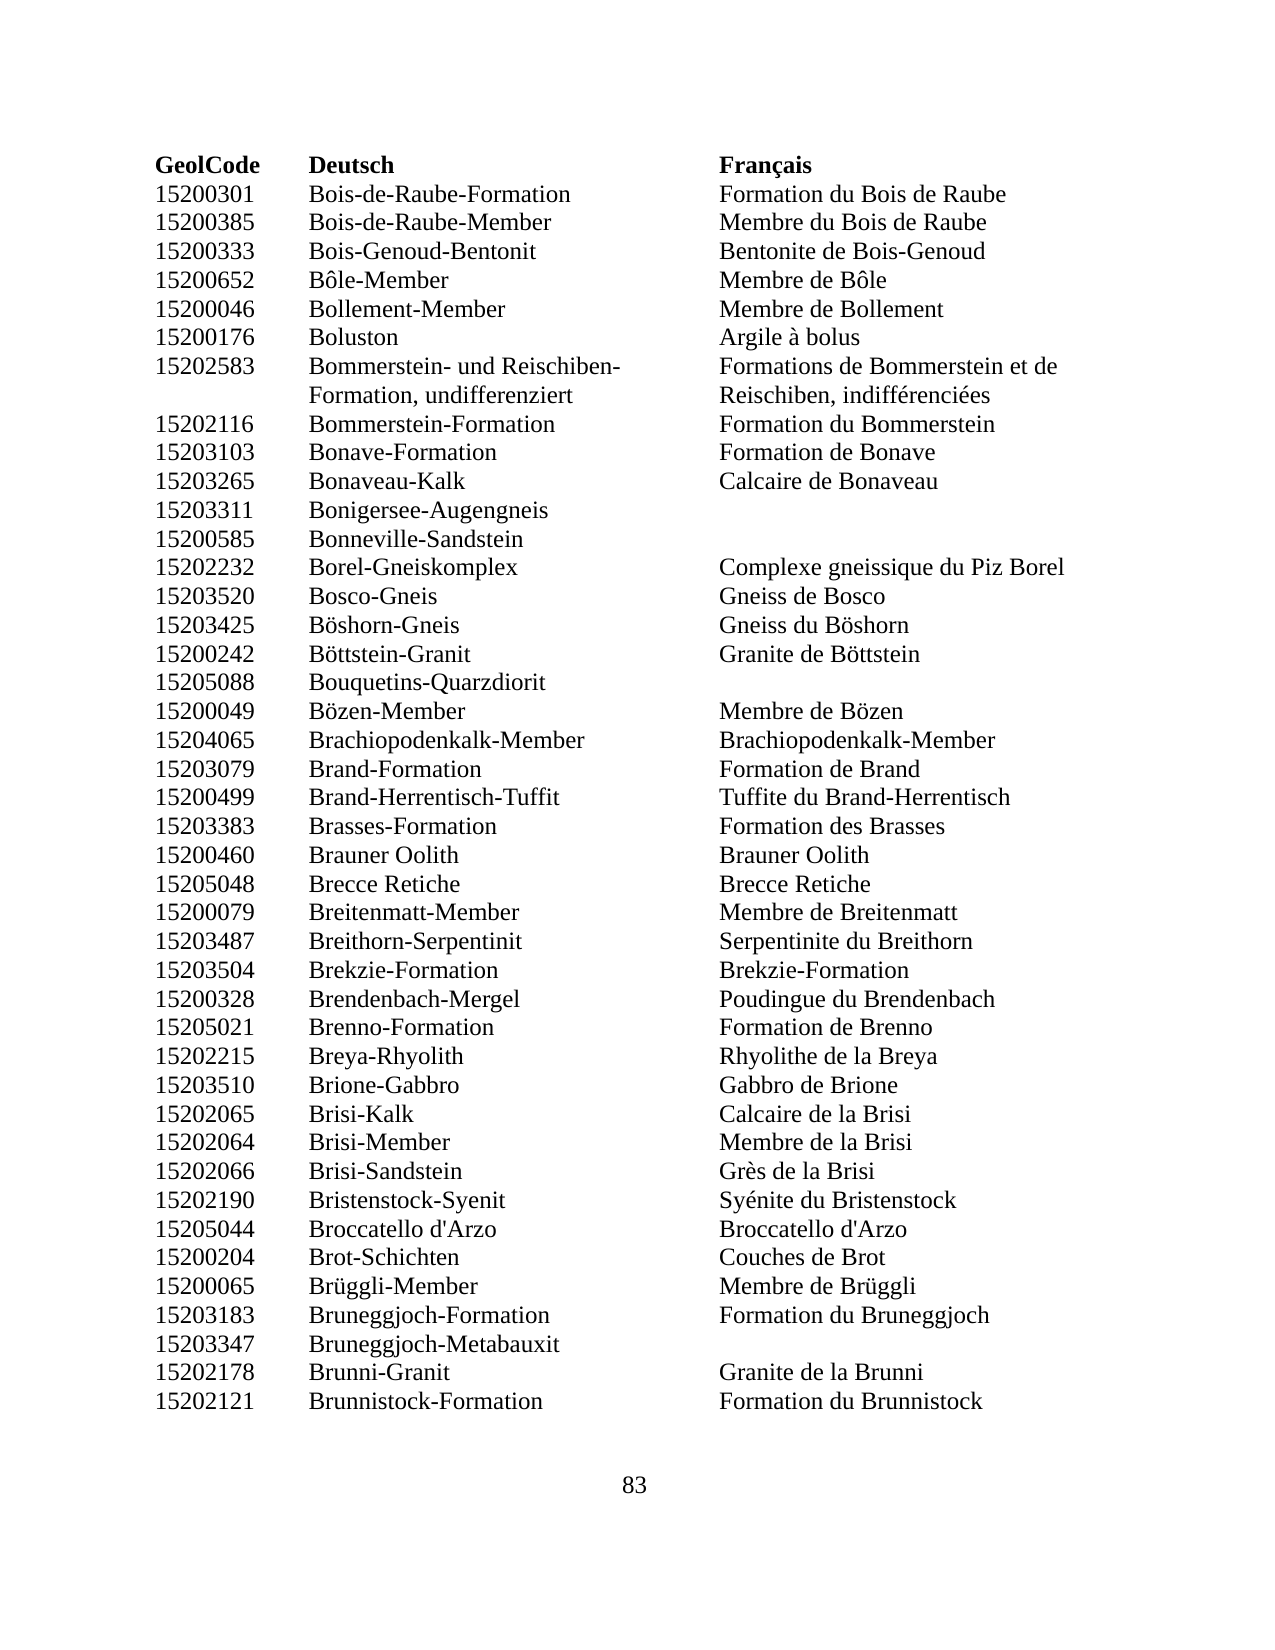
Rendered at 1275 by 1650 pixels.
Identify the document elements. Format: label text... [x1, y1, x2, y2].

table_cell 15202066 [150, 1156, 304, 1185]
table_cell 15202232 [150, 553, 304, 581]
table_cell Brisi-Member [304, 1128, 714, 1156]
table_cell Bois-Genoud-Bentonit [304, 236, 714, 265]
table_cell Brand-Formation [304, 754, 714, 782]
table_header Deutsch [304, 150, 714, 179]
table_cell Bois-de-Raube-Formation [304, 179, 714, 207]
table_cell Rhyolithe de la Breya [714, 1041, 1125, 1070]
table_cell Brekzie-Formation [304, 955, 714, 984]
table_cell Brunni-Granit [304, 1358, 714, 1386]
table_cell Formation du Bommerstein [714, 409, 1125, 437]
table_cell Bonave-Formation [304, 438, 714, 466]
table_cell Bruneggjoch-Metabauxit [304, 1329, 714, 1357]
table_cell Breya-Rhyolith [304, 1041, 714, 1070]
table_cell Calcaire de Bonaveau [714, 466, 1125, 495]
table_cell 15200204 [150, 1243, 304, 1271]
table_cell 15200652 [150, 265, 304, 294]
table_cell Bonigersee-Augengneis [304, 495, 714, 524]
table_cell 15202178 [150, 1358, 304, 1386]
table_cell Grès de la Brisi [714, 1156, 1125, 1185]
table_cell 15200049 [150, 696, 304, 725]
table_cell Breitenmatt-Member [304, 898, 714, 926]
table_cell Böshorn-Gneis [304, 610, 714, 639]
table_cell 15204065 [150, 725, 304, 754]
table_cell Formation du Bois de Raube [714, 179, 1125, 207]
table_cell 15203520 [150, 581, 304, 610]
table_cell Membre de Brüggli [714, 1271, 1125, 1300]
table_cell 15200065 [150, 1271, 304, 1300]
table_cell Complexe gneissique du Piz Borel [714, 553, 1125, 581]
table_cell 15205088 [150, 668, 304, 696]
table_cell 15203487 [150, 926, 304, 955]
table_cell 15203383 [150, 811, 304, 840]
table_cell Brenno-Formation [304, 1013, 714, 1041]
table_cell Membre de Bollement [714, 294, 1125, 322]
table_cell 15202190 [150, 1185, 304, 1214]
table_cell Brüggli-Member [304, 1271, 714, 1300]
table_cell Bollement-Member [304, 294, 714, 322]
table_cell 15200242 [150, 639, 304, 667]
table_cell Formation de Bonave [714, 438, 1125, 466]
table_cell Brot-Schichten [304, 1243, 714, 1271]
table_cell 15200585 [150, 524, 304, 552]
table_cell 15202215 [150, 1041, 304, 1070]
table_cell Serpentinite du Breithorn [714, 926, 1125, 955]
table_cell Bouquetins-Quarzdiorit [304, 668, 714, 696]
table_cell 15200301 [150, 179, 304, 207]
table_cell 15200046 [150, 294, 304, 322]
table_cell Couches de Brot [714, 1243, 1125, 1271]
table_cell 15202583 [150, 351, 304, 409]
table_cell Membre de Bözen [714, 696, 1125, 725]
table_cell Calcaire de la Brisi [714, 1099, 1125, 1127]
table_cell 15203510 [150, 1070, 304, 1099]
table_cell 15203183 [150, 1300, 304, 1329]
table_cell Granite de Böttstein [714, 639, 1125, 667]
table_cell Granite de la Brunni [714, 1358, 1125, 1386]
table_cell [714, 495, 1125, 524]
table_cell 15202116 [150, 409, 304, 437]
table_cell Bentonite de Bois-Genoud [714, 236, 1125, 265]
table_cell Brione-Gabbro [304, 1070, 714, 1099]
table_cell 15200079 [150, 898, 304, 926]
table_cell 15203079 [150, 754, 304, 782]
table_cell [714, 524, 1125, 552]
table_cell 15205021 [150, 1013, 304, 1041]
table_cell 15200176 [150, 323, 304, 351]
table_cell Brachiopodenkalk-Member [304, 725, 714, 754]
table_cell Brisi-Sandstein [304, 1156, 714, 1185]
table_cell 15200460 [150, 840, 304, 869]
table_cell 15200385 [150, 208, 304, 236]
table_cell 15205044 [150, 1214, 304, 1242]
table_cell Bôle-Member [304, 265, 714, 294]
table_cell Membre de la Brisi [714, 1128, 1125, 1156]
table_cell Argile à bolus [714, 323, 1125, 351]
table_cell Bommerstein- und Reischiben-Formation, undifferenziert [304, 351, 714, 409]
table_cell 15205048 [150, 869, 304, 897]
table_cell Brasses-Formation [304, 811, 714, 840]
table_cell Brachiopodenkalk-Member [714, 725, 1125, 754]
table_cell Bözen-Member [304, 696, 714, 725]
table_cell Bois-de-Raube-Member [304, 208, 714, 236]
table_cell Brunnistock-Formation [304, 1386, 714, 1415]
table_cell 15203311 [150, 495, 304, 524]
table_cell Brendenbach-Mergel [304, 984, 714, 1012]
table_cell Boluston [304, 323, 714, 351]
table_cell 15202064 [150, 1128, 304, 1156]
table_cell Membre de Bôle [714, 265, 1125, 294]
table_cell [714, 1329, 1125, 1357]
table_cell Formation de Brenno [714, 1013, 1125, 1041]
table_cell [714, 668, 1125, 696]
table_cell Borel-Gneiskomplex [304, 553, 714, 581]
table_cell Brecce Retiche [304, 869, 714, 897]
table_cell 15203103 [150, 438, 304, 466]
table_cell Bruneggjoch-Formation [304, 1300, 714, 1329]
table_cell Gabbro de Brione [714, 1070, 1125, 1099]
table_cell Brisi-Kalk [304, 1099, 714, 1127]
table_cell Gneiss de Bosco [714, 581, 1125, 610]
table_cell Brand-Herrentisch-Tuffit [304, 783, 714, 811]
table_cell Bommerstein-Formation [304, 409, 714, 437]
table_cell Bonneville-Sandstein [304, 524, 714, 552]
table_cell Formation du Bruneggjoch [714, 1300, 1125, 1329]
table_header GeolCode [150, 150, 304, 179]
table_cell Brekzie-Formation [714, 955, 1125, 984]
table_cell 15203265 [150, 466, 304, 495]
table_cell 15202065 [150, 1099, 304, 1127]
table_cell Brauner Oolith [304, 840, 714, 869]
table_cell Formations de Bommerstein et de Reischiben, indifférenciées [714, 351, 1125, 409]
table_header Français [714, 150, 1125, 179]
table_cell Syénite du Bristenstock [714, 1185, 1125, 1214]
table_cell Bosco-Gneis [304, 581, 714, 610]
table_cell Formation des Brasses [714, 811, 1125, 840]
table_cell Breithorn-Serpentinit [304, 926, 714, 955]
table_cell 15203347 [150, 1329, 304, 1357]
table_cell Formation de Brand [714, 754, 1125, 782]
table_cell Bonaveau-Kalk [304, 466, 714, 495]
table_cell Broccatello d'Arzo [304, 1214, 714, 1242]
table_cell Brauner Oolith [714, 840, 1125, 869]
table_cell 15202121 [150, 1386, 304, 1415]
table_cell Tuffite du Brand-Herrentisch [714, 783, 1125, 811]
table_cell Böttstein-Granit [304, 639, 714, 667]
table_cell Formation du Brunnistock [714, 1386, 1125, 1415]
table_cell 15200499 [150, 783, 304, 811]
table_cell Gneiss du Böshorn [714, 610, 1125, 639]
table_cell Membre de Breitenmatt [714, 898, 1125, 926]
table_cell 15200328 [150, 984, 304, 1012]
table_cell 15203504 [150, 955, 304, 984]
table_cell Membre du Bois de Raube [714, 208, 1125, 236]
table_cell 15203425 [150, 610, 304, 639]
table_cell Brecce Retiche [714, 869, 1125, 897]
table_cell Bristenstock-Syenit [304, 1185, 714, 1214]
table_cell 15200333 [150, 236, 304, 265]
table_cell Broccatello d'Arzo [714, 1214, 1125, 1242]
table_cell Poudingue du Brendenbach [714, 984, 1125, 1012]
